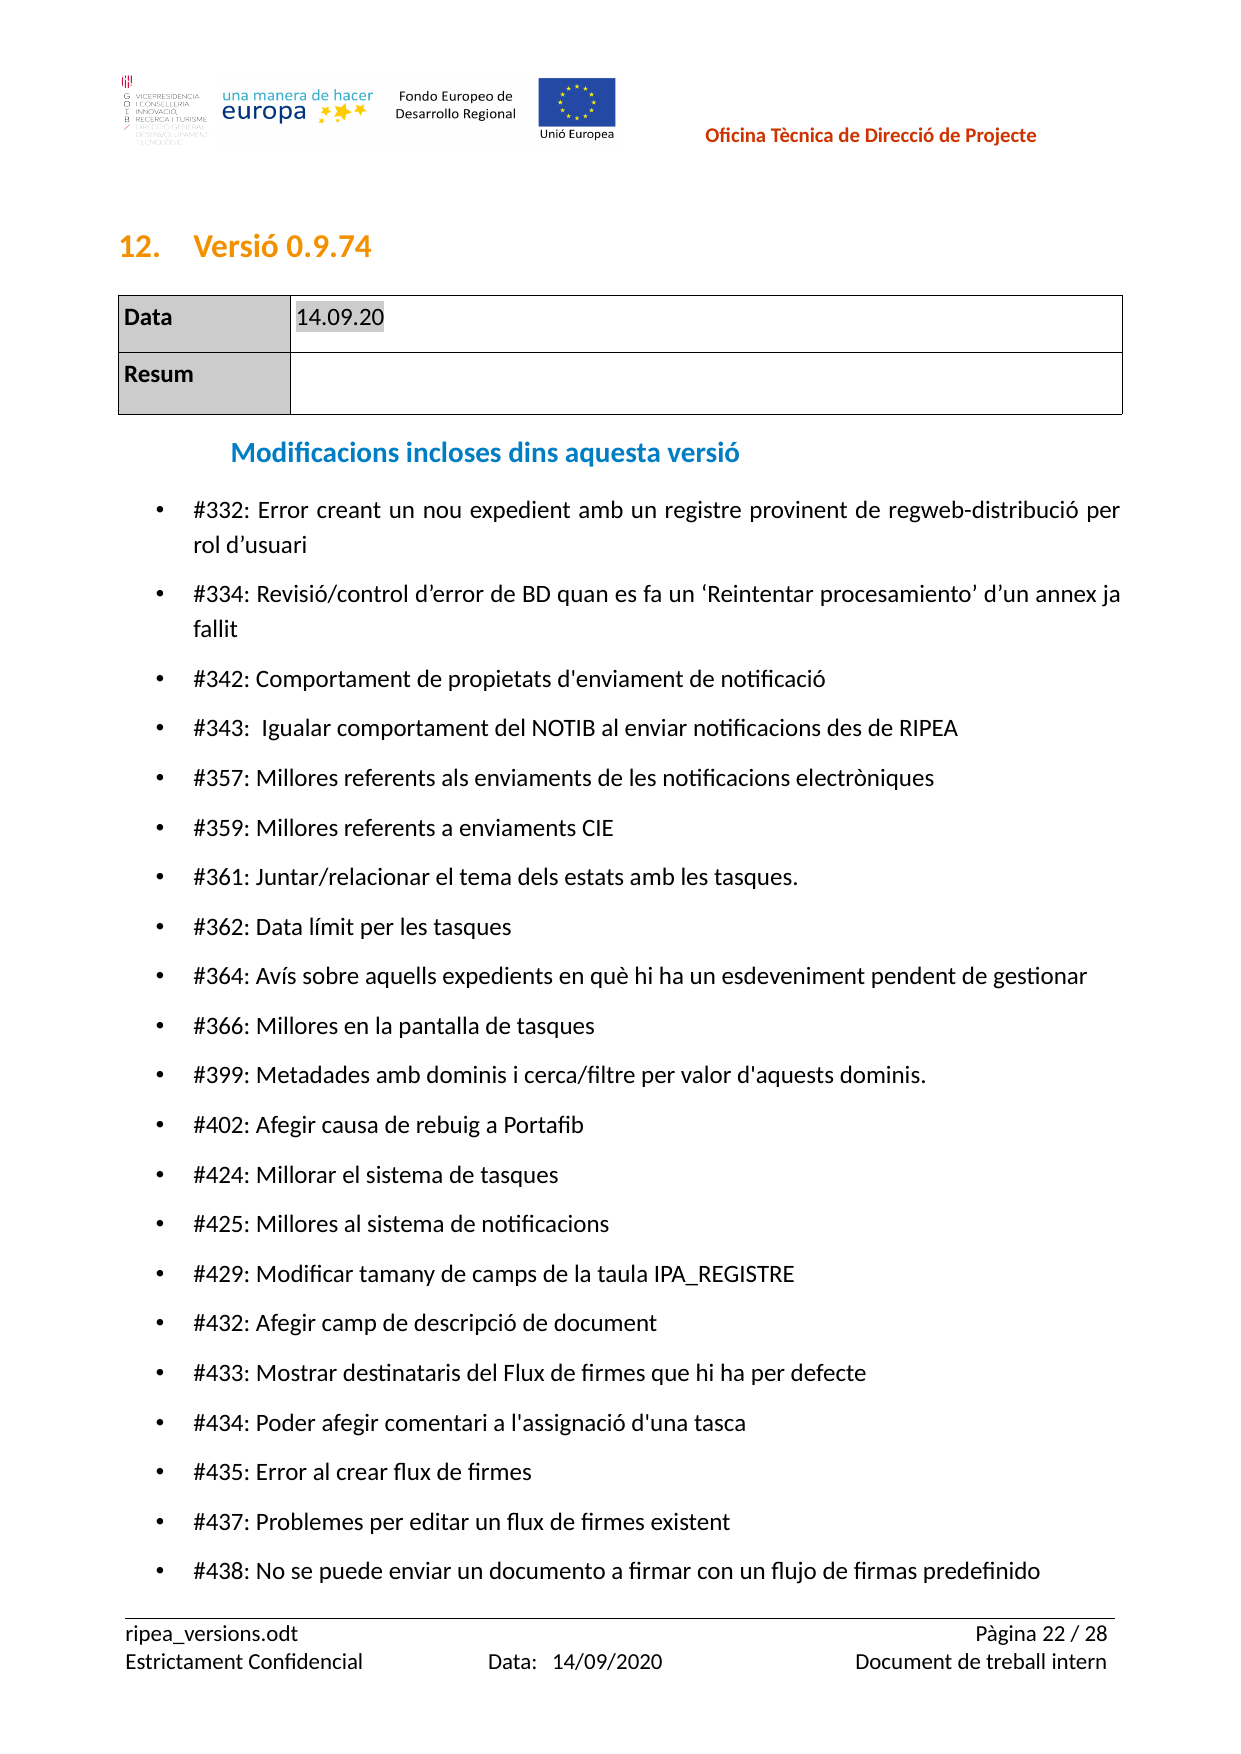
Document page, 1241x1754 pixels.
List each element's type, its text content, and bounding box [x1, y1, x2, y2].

list #424: Millorar el sistema de tasques [156, 1159, 1122, 1189]
picture [219, 73, 621, 147]
picture [118, 73, 213, 147]
list #429: Modificar tamany de camps de la taula IPA_REGISTRE [156, 1258, 1122, 1288]
table_header Data [119, 296, 290, 352]
subtitle Modificacions incloses dins aquesta versió [153, 434, 1122, 470]
list #359: Millores referents a enviaments CIE [156, 812, 1122, 842]
list #334: Revisió/control d’error de BD quan es fa un ‘Reintentar procesamiento’ d’un annex ja fallit [156, 578, 1122, 644]
list #433: Mostrar destinataris del Flux de firmes que hi ha per defecte [156, 1357, 1122, 1388]
list #361: Juntar/relacionar el tema dels estats amb les tasques. [156, 861, 1122, 892]
subtitle Versió 0.9.74 [118, 225, 1122, 266]
list #437: Problemes per editar un flux de firmes existent [156, 1506, 1122, 1536]
list #435: Error al crear flux de firmes [156, 1456, 1122, 1487]
list #425: Millores al sistema de notificacions [156, 1208, 1122, 1239]
table_header 14.09.20 [291, 296, 1122, 352]
table_cell Resum [119, 353, 290, 414]
list #342: Comportament de propietats d'enviament de notificació [156, 663, 1122, 693]
list #343: Igualar comportament del NOTIB al enviar notificacions des de RIPEA [156, 712, 1122, 743]
list #399: Metadades amb dominis i cerca/filtre per valor d'aquests dominis. [156, 1059, 1122, 1090]
table_cell [291, 353, 1122, 414]
list #364: Avís sobre aquells expedients en què hi ha un esdeveniment pendent de gestionar [156, 960, 1122, 991]
list #362: Data límit per les tasques [156, 911, 1122, 941]
list #332: Error creant un nou expedient amb un registre provinent de regweb-distribució per rol d’usuari [156, 494, 1122, 559]
list #438: No se puede enviar un documento a firmar con un flujo de firmas predefinido [156, 1555, 1122, 1586]
list #432: Afegir camp de descripció de document [156, 1307, 1122, 1338]
list #434: Poder afegir comentari a l'assignació d'una tasca [156, 1407, 1122, 1437]
list #357: Millores referents als enviaments de les notificacions electròniques [156, 762, 1122, 793]
list #366: Millores en la pantalla de tasques [156, 1010, 1122, 1041]
list #402: Afegir causa de rebuig a Portafib [156, 1109, 1122, 1140]
